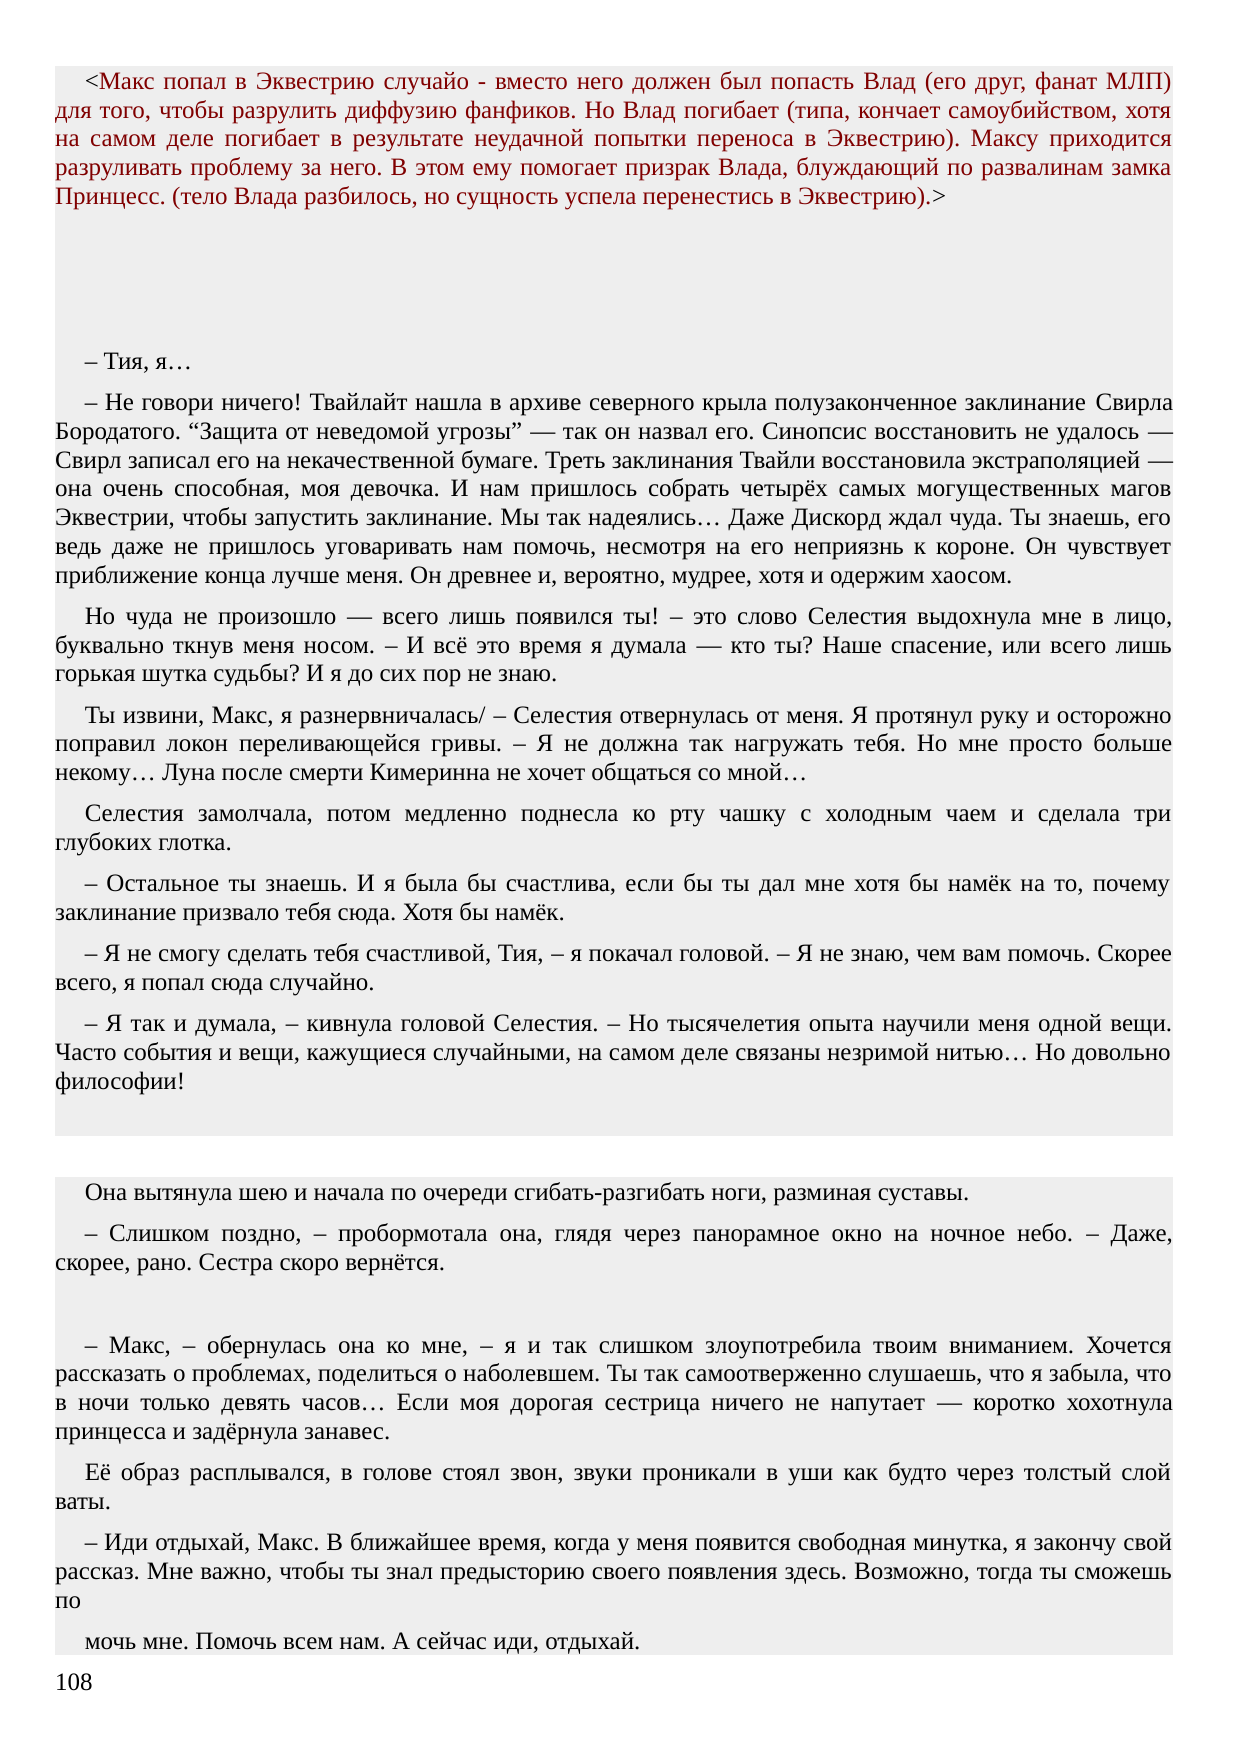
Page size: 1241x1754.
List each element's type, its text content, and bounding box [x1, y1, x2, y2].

text – Тия, я… [55, 346, 1173, 375]
text – Не говори ничего! Твайлайт нашла в архиве северного крыла полузаконченное заклинание Cвирла Бородатого. “Защита от неведомой угрозы” — так он назвал его. Синопсис восстановить не удалось — Свирл записал его на некачественной бумаге. Треть заклинания Твайли восстановила экстраполяцией — она очень способная, моя девочка. И нам пришлось собрать четырёх самых могущественных магов Эквестрии, чтобы запустить заклинание. Мы так надеялись… Даже Дискорд ждал чуда. Ты знаешь, его ведь даже не пришлось уговаривать нам помочь, несмотря на его неприязнь к короне. Он чувствует приближение конца лучше меня. Он древнее и, вероятно, мудрее, хотя и одержим хаосом. [55, 387, 1173, 588]
text – Я так и думала, – кивнула головой Селестия. – Но тысячелетия опыта научили меня одной вещи. Часто события и вещи, кажущиеся случайными, на самом деле связаны незримой нитью… Но довольно философии! [55, 1008, 1173, 1095]
text Она вытянула шею и начала по очереди сгибать-разгибать ноги, разминая суставы. [55, 1177, 1173, 1206]
text – Иди отдыхай, Макс. В ближайшее время, когда у меня появится свободная минутка, я закончу свой рассказ. Мне важно, чтобы ты знал предысторию своего появления здесь. Возможно, тогда ты сможешь по [55, 1527, 1173, 1613]
text Селестия замолчала, потом медленно поднесла ко рту чашку с холодным чаем и сделала три глубоких глотка. [55, 798, 1173, 856]
text – Остальное ты знаешь. И я была бы счастлива, если бы ты дал мне хотя бы намёк на то, почему заклинание призвало тебя сюда. Хотя бы намёк. [55, 868, 1173, 926]
text мочь мне. Помочь всем нам. А сейчас иди, отдыхай. [55, 1626, 1173, 1655]
text Её образ расплывался, в голове стоял звон, звуки проникали в уши как будто через толстый слой ваты. [55, 1457, 1173, 1515]
text – Я не смогу сделать тебя счастливой, Тия, – я покачал головой. – Я не знаю, чем вам помочь. Скорее всего, я попал сюда случайно. [55, 938, 1173, 996]
text <Макс попал в Эквестрию случайо - вместо него должен был попасть Влад (его друг, фанат МЛП) для того, чтобы разрулить диффузию фанфиков. Но Влад погибает (типа, кончает самоубийством, хотя на самом деле погибает в результате неудачной попытки переноса в Эквестрию). Максу приходится разруливать проблему за него. В этом ему помогает призрак Влада, блуждающий по развалинам замка Принцесс. (тело Влада разбилось, но сущность успела перенестись в Эквестрию).> [55, 66, 1173, 210]
text – Слишком поздно, – пробормотала она, глядя через панорамное окно на ночное небо. – Даже, скорее, рано. Сестра скоро вернётся. [55, 1218, 1173, 1276]
text Ты извини, Макс, я разнервничалась/ – Селестия отвернулась от меня. Я протянул руку и осторожно поправил локон переливающейся гривы. – Я не должна так нагружать тебя. Но мне просто больше некому… Луна после смерти Кимеринна не хочет общаться со мной… [55, 700, 1173, 786]
text – Макс, – обернулась она ко мне, – я и так слишком злоупотребила твоим вниманием. Хочется рассказать о проблемах, поделиться о наболевшем. Ты так самоотверженно слушаешь, что я забыла, что в ночи только девять часов… Если моя дорогая сестрица ничего не напутает — коротко хохотнула принцесса и задёрнула занавес. [55, 1330, 1173, 1445]
text Но чуда не произошло — всего лишь появился ты! – это слово Селестия выдохнула мне в лицо, буквально ткнув меня носом. – И всё это время я думала — кто ты? Наше спасение, или всего лишь горькая шутка судьбы? И я до сих пор не знаю. [55, 601, 1173, 687]
